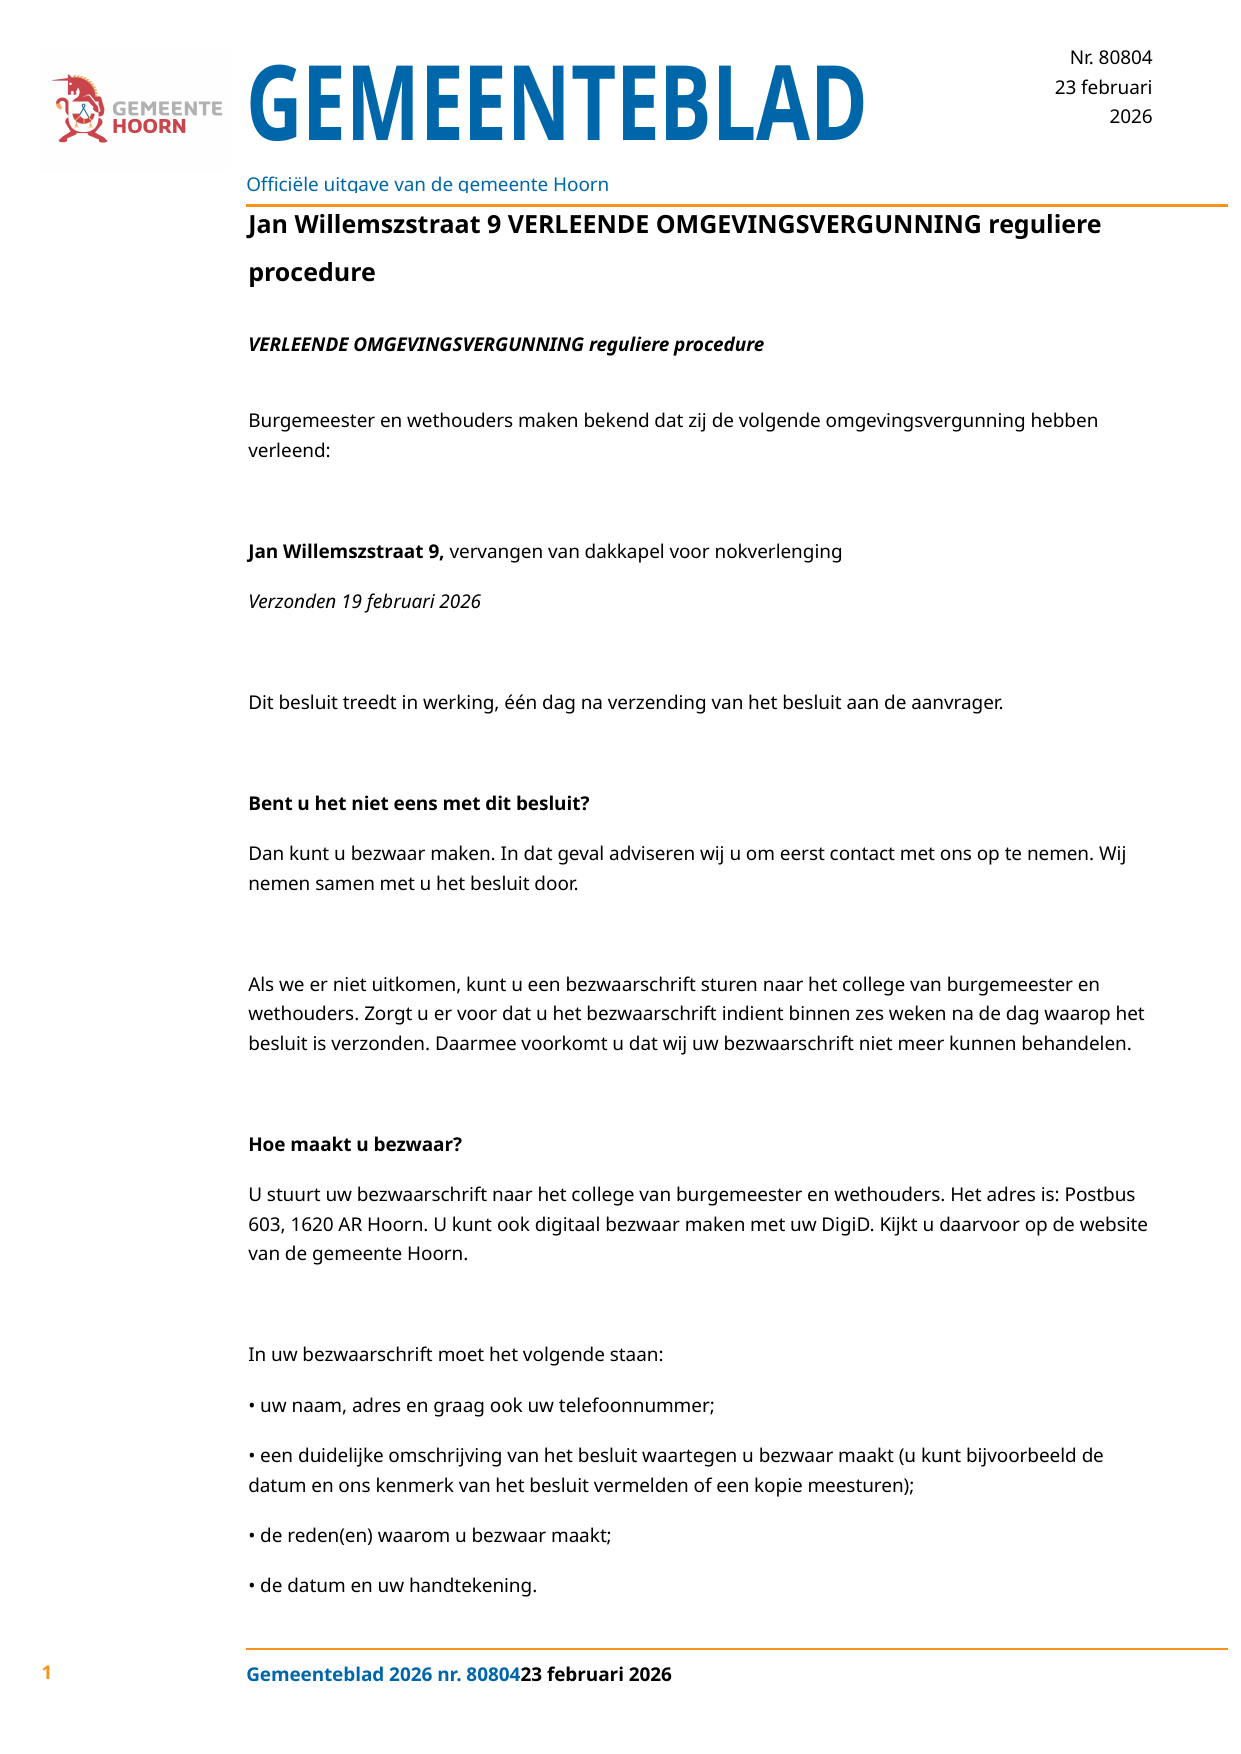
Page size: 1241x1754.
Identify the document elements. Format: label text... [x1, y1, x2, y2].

text Als we er niet uitkomen, kunt u een bezwaarschrift sturen naar het college van burgemeester en wethouders. Zorgt u er voor dat u het bezwaarschrift indient binnen zes weken na de dag waarop het besluit is verzonden. Daarmee voorkomt u dat wij uw bezwaarschrift niet meer kunnen behandelen. [248, 971, 1152, 1056]
text Verzonden 19 februari 2026 [248, 588, 1152, 614]
text Dan kunt u bezwaar maken. In dat geval adviseren wij u om eerst contact met ons op te nemen. Wij nemen samen met u het besluit door. [248, 841, 1152, 896]
text • de datum en uw handtekening. [248, 1573, 1152, 1598]
text Hoe maakt u bezwaar? [248, 1131, 1152, 1157]
text Burgemeester en wethouders maken bekend dat zij de volgende omgevingsvergunning hebben verleend: [248, 408, 1152, 463]
text • de reden(en) waarom u bezwaar maakt; [248, 1522, 1152, 1548]
text • uw naam, adres en graag ook uw telefoonnummer; [248, 1392, 1152, 1417]
text U stuurt uw bezwaarschrift naar het college van burgemeester en wethouders. Het adres is: Postbus 603, 1620 AR Hoorn. U kunt ook digitaal bezwaar maken met uw DigiD. Kijkt u daarvoor op de website van de gemeente Hoorn. [248, 1181, 1152, 1266]
text In uw bezwaarschrift moet het volgende staan: [248, 1341, 1152, 1367]
text Bent u het niet eens met dit besluit? [248, 790, 1152, 816]
text VERLEENDE OMGEVINGSVERGUNNING reguliere procedure [248, 331, 1152, 357]
text Jan Willemszstraat 9, vervangen van dakkapel voor nokverlenging [248, 538, 1152, 564]
picture [41, 47, 231, 172]
text Dit besluit treedt in werking, één dag na verzending van het besluit aan de aanvrager. [248, 689, 1152, 715]
text • een duidelijke omschrijving van het besluit waartegen u bezwaar maakt (u kunt bijvoorbeeld de datum en ons kenmerk van het besluit vermelden of een kopie meesturen); [248, 1442, 1152, 1497]
text Jan Willemszstraat 9 VERLEENDE OMGEVINGSVERGUNNING reguliere procedure [248, 207, 1152, 288]
